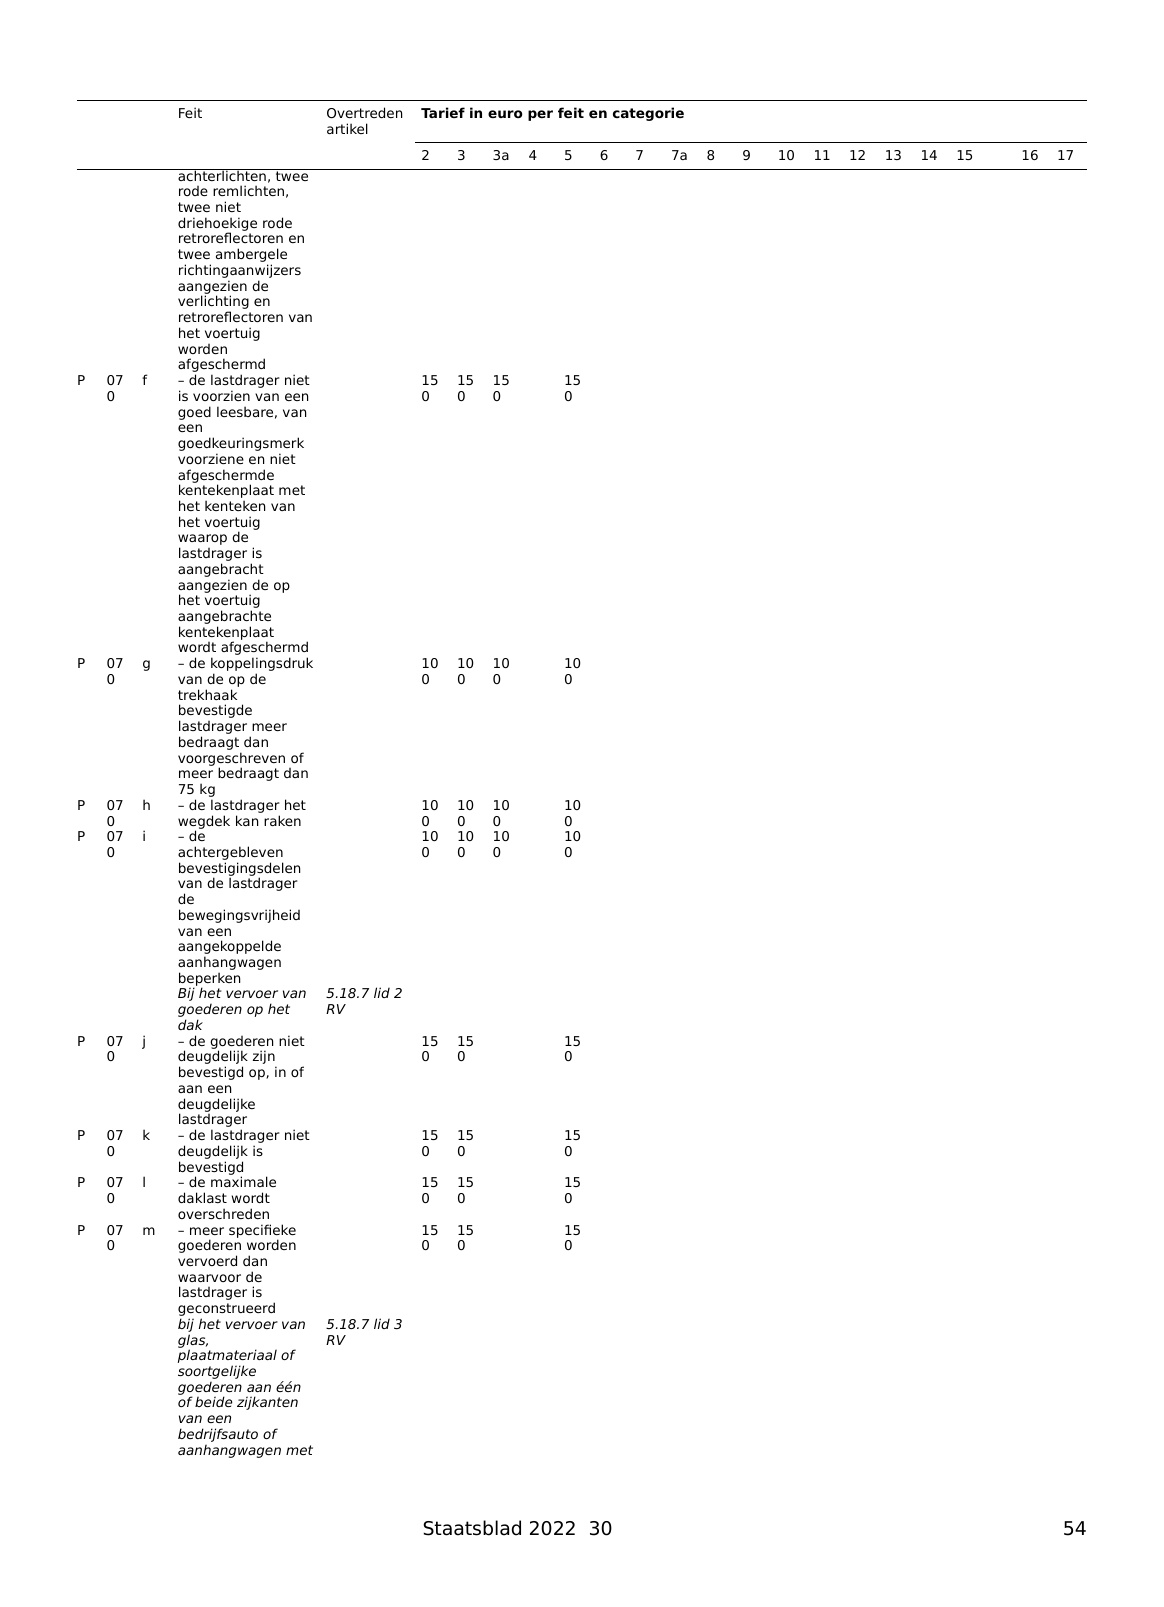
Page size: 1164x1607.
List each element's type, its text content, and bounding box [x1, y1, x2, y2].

table_cell [136, 1317, 172, 1458]
table_cell 16 [1015, 143, 1051, 168]
table_cell – de koppelingsdruk van de op de trekhaak bevestigde lastdrager meer bedraagt dan voorgeschreven of meer bedraagt dan 75 kg [172, 656, 320, 798]
table_cell [701, 1222, 736, 1317]
table_cell [843, 656, 879, 798]
table_cell [1051, 373, 1087, 656]
table_cell – de lastdrager niet is voorzien van een goed leesbare, van een goedkeuringsmerk voorziene en niet afgeschermde kentekenplaat met het kenteken van het voertuig waarop de lastdrager is aangebracht aangezien de op het voertuig aangebrachte kentekenplaat wordt afgeschermd [172, 373, 320, 656]
table_cell 150 [415, 1034, 451, 1128]
table_cell [629, 1034, 665, 1128]
table_cell [808, 986, 843, 1033]
table_cell [808, 1034, 843, 1128]
table_cell [451, 1317, 487, 1458]
table_cell [1015, 1317, 1051, 1458]
table_cell [629, 1175, 665, 1222]
table_cell [665, 170, 701, 373]
table_cell 070 [101, 656, 136, 798]
table_cell 8 [701, 143, 736, 168]
table_cell [320, 1222, 415, 1317]
table_cell 070 [101, 1222, 136, 1317]
table_cell 150 [415, 1175, 451, 1222]
table_cell [808, 1222, 843, 1317]
table_cell [136, 170, 172, 373]
table_cell [629, 656, 665, 798]
table_cell [914, 1128, 950, 1175]
table_cell [879, 1034, 914, 1128]
table_cell – meer specifieke goederen worden vervoerd dan waarvoor de lastdrager is geconstrueerd [172, 1222, 320, 1317]
table_cell [879, 1222, 914, 1317]
table_cell [487, 1222, 522, 1317]
table_cell [136, 142, 172, 168]
table_cell [772, 1034, 807, 1128]
table_cell [594, 1175, 629, 1222]
table_cell 100 [487, 829, 522, 986]
table_cell [558, 170, 593, 373]
table_cell [879, 1317, 914, 1458]
table_cell [77, 986, 101, 1033]
table_cell [522, 798, 558, 829]
table_cell [172, 142, 320, 168]
table_cell [1051, 798, 1087, 829]
table_cell [701, 656, 736, 798]
table_cell [522, 373, 558, 656]
table_cell P [77, 373, 101, 656]
table_cell [629, 1222, 665, 1317]
table_cell g [136, 656, 172, 798]
table_cell [629, 1128, 665, 1175]
table_cell 100 [487, 798, 522, 829]
table_cell – de goederen niet deugdelijk zijn bevestigd op, in of aan een deugdelijke lastdrager [172, 1034, 320, 1128]
table_cell [879, 170, 914, 373]
table_cell [843, 373, 879, 656]
table_header [101, 101, 136, 142]
table_cell [772, 1128, 807, 1175]
table_cell 3a [487, 143, 522, 168]
table_cell [320, 1128, 415, 1175]
table_cell [1051, 170, 1087, 373]
table_cell [1051, 1317, 1087, 1458]
table_cell [843, 170, 879, 373]
table_cell l [136, 1175, 172, 1222]
table_cell [736, 1222, 772, 1317]
table_cell 14 [914, 143, 950, 168]
table_cell [950, 656, 1015, 798]
table_cell [879, 1175, 914, 1222]
table_cell [701, 986, 736, 1033]
table_cell [594, 798, 629, 829]
table_cell [320, 656, 415, 798]
table_cell [1015, 1128, 1051, 1175]
table_cell [879, 373, 914, 656]
table_cell [950, 1222, 1015, 1317]
table_cell 070 [101, 798, 136, 829]
table_cell [594, 1034, 629, 1128]
table_header Overtreden artikel [320, 101, 415, 142]
table_cell [914, 1317, 950, 1458]
table_cell [629, 170, 665, 373]
table_cell [808, 1175, 843, 1222]
table_cell 13 [879, 143, 914, 168]
table_cell [522, 170, 558, 373]
table_cell [808, 1317, 843, 1458]
table_cell 150 [415, 373, 451, 656]
table_cell [665, 829, 701, 986]
table_cell 100 [415, 656, 451, 798]
table_cell [950, 798, 1015, 829]
table_cell [522, 986, 558, 1033]
table_cell m [136, 1222, 172, 1317]
table_cell [772, 1222, 807, 1317]
table_cell 10 [772, 143, 807, 168]
table_cell [487, 1317, 522, 1458]
table_cell [879, 656, 914, 798]
table_cell [843, 1222, 879, 1317]
table_cell [1051, 1034, 1087, 1128]
table_cell 100 [558, 829, 593, 986]
table_cell [879, 829, 914, 986]
table_cell [522, 1175, 558, 1222]
table_cell [701, 170, 736, 373]
table_cell [522, 1034, 558, 1128]
table_cell [701, 1317, 736, 1458]
table_cell [415, 170, 451, 373]
table_cell j [136, 1034, 172, 1128]
table_cell [843, 986, 879, 1033]
table_cell 100 [558, 656, 593, 798]
table_cell 150 [451, 373, 487, 656]
table_cell [772, 656, 807, 798]
table_cell [1015, 1175, 1051, 1222]
table_cell 100 [558, 798, 593, 829]
table_cell [594, 1222, 629, 1317]
table_cell [736, 829, 772, 986]
table_cell [594, 1128, 629, 1175]
table_cell [665, 373, 701, 656]
table_cell [665, 656, 701, 798]
table_cell 100 [415, 798, 451, 829]
table_cell [736, 1317, 772, 1458]
table_cell [665, 1222, 701, 1317]
table_cell [736, 1034, 772, 1128]
table_cell 7a [665, 143, 701, 168]
table_cell 070 [101, 1175, 136, 1222]
table_cell [736, 798, 772, 829]
table_cell [950, 1317, 1015, 1458]
table_cell P [77, 1034, 101, 1128]
table_cell [1015, 798, 1051, 829]
table_cell 150 [451, 1034, 487, 1128]
table_cell 150 [558, 373, 593, 656]
table_cell 150 [558, 1222, 593, 1317]
table_cell [843, 1175, 879, 1222]
table_cell [1015, 1222, 1051, 1317]
table_cell [772, 170, 807, 373]
table_cell [522, 1222, 558, 1317]
table_cell 3 [451, 143, 487, 168]
table_cell [1051, 829, 1087, 986]
table_cell 150 [558, 1034, 593, 1128]
table_cell [1051, 1222, 1087, 1317]
table_cell [914, 373, 950, 656]
table_cell [594, 1317, 629, 1458]
table_cell [665, 1317, 701, 1458]
table_cell [629, 373, 665, 656]
table_cell 150 [451, 1222, 487, 1317]
table_cell [320, 829, 415, 986]
table_cell 11 [808, 143, 843, 168]
table_cell [1015, 1034, 1051, 1128]
table_cell k [136, 1128, 172, 1175]
table_cell 100 [487, 656, 522, 798]
table_cell [843, 1034, 879, 1128]
table_cell P [77, 1175, 101, 1222]
table_cell [701, 373, 736, 656]
table_cell – de maximale daklast wordt overschreden [172, 1175, 320, 1222]
table_cell 9 [736, 143, 772, 168]
table_cell [101, 170, 136, 373]
table_cell [1051, 986, 1087, 1033]
table_cell [914, 1222, 950, 1317]
table_cell [772, 829, 807, 986]
table_cell [950, 1034, 1015, 1128]
table_cell 150 [487, 373, 522, 656]
table_cell [101, 1317, 136, 1458]
table_cell [701, 829, 736, 986]
table_cell [1051, 1175, 1087, 1222]
table_cell [736, 1175, 772, 1222]
table_cell [701, 1128, 736, 1175]
table_cell P [77, 829, 101, 986]
table_cell [808, 829, 843, 986]
table_cell [77, 142, 101, 168]
table_cell [701, 1175, 736, 1222]
table_cell P [77, 798, 101, 829]
table_cell [843, 1317, 879, 1458]
table_cell [665, 798, 701, 829]
table_cell [701, 1034, 736, 1128]
table_cell 100 [415, 829, 451, 986]
table_cell i [136, 829, 172, 986]
table_cell [136, 986, 172, 1033]
table_cell [772, 986, 807, 1033]
table_cell [665, 986, 701, 1033]
table_cell [701, 798, 736, 829]
table_cell h [136, 798, 172, 829]
table_cell achterlichten, twee rode remlichten, twee niet driehoekige rode retroreflectoren en twee ambergele richtingaanwijzers aangezien de verlichting en retroreflectoren van het voertuig worden afgeschermd [172, 170, 320, 373]
table_cell [914, 829, 950, 986]
table_cell [415, 1317, 451, 1458]
table_cell [950, 986, 1015, 1033]
table_cell [808, 798, 843, 829]
table_cell [879, 798, 914, 829]
table_cell [487, 1034, 522, 1128]
table_header Tarief in euro per feit en categorie [415, 101, 1087, 142]
table_cell 7 [629, 143, 665, 168]
table_cell [101, 142, 136, 168]
table_cell [487, 1128, 522, 1175]
table_cell [451, 170, 487, 373]
table_cell 070 [101, 1128, 136, 1175]
table_header Feit [172, 101, 320, 142]
table_cell [77, 1317, 101, 1458]
table_cell [522, 1317, 558, 1458]
table_cell – de lastdrager het wegdek kan raken [172, 798, 320, 829]
table_cell 150 [558, 1128, 593, 1175]
table_cell [415, 986, 451, 1033]
table_cell [808, 373, 843, 656]
table_cell 070 [101, 373, 136, 656]
table_cell [843, 798, 879, 829]
table_cell [736, 170, 772, 373]
table_cell 150 [415, 1222, 451, 1317]
table_header [136, 101, 172, 142]
table_cell [558, 1317, 593, 1458]
table_cell [950, 170, 1015, 373]
table_cell Bij het vervoer van goederen op het dak [172, 986, 320, 1033]
table_cell 100 [451, 798, 487, 829]
table_cell [772, 1317, 807, 1458]
table_cell [320, 1034, 415, 1128]
table_cell 12 [843, 143, 879, 168]
table_cell [320, 798, 415, 829]
table_cell [320, 142, 415, 168]
table_cell [594, 986, 629, 1033]
table_cell [594, 170, 629, 373]
table_cell [629, 798, 665, 829]
table_cell 15 [950, 143, 1015, 168]
table_cell [101, 986, 136, 1033]
table_cell [522, 829, 558, 986]
table_cell [879, 1128, 914, 1175]
table_cell [1051, 656, 1087, 798]
table_cell f [136, 373, 172, 656]
table_cell [914, 798, 950, 829]
table_cell 100 [451, 829, 487, 986]
table_cell [629, 1317, 665, 1458]
table_cell 070 [101, 1034, 136, 1128]
table_cell 4 [522, 143, 558, 168]
table_cell [522, 1128, 558, 1175]
table_cell [772, 798, 807, 829]
table_cell [950, 1175, 1015, 1222]
table_cell [914, 986, 950, 1033]
table_cell 100 [451, 656, 487, 798]
table_cell [914, 1034, 950, 1128]
table_cell [843, 1128, 879, 1175]
table_cell [1015, 986, 1051, 1033]
table_cell [320, 1175, 415, 1222]
table_cell [522, 656, 558, 798]
table_cell [665, 1128, 701, 1175]
table_cell 150 [451, 1128, 487, 1175]
table_cell [736, 656, 772, 798]
table_cell [665, 1175, 701, 1222]
table_cell [1015, 170, 1051, 373]
table_cell [487, 170, 522, 373]
table_cell [320, 170, 415, 373]
table_cell [665, 1034, 701, 1128]
table_cell [772, 373, 807, 656]
table_cell 070 [101, 829, 136, 986]
table_cell [558, 986, 593, 1033]
table_cell [487, 986, 522, 1033]
table_cell 2 [415, 143, 451, 168]
table_cell [808, 656, 843, 798]
table_cell [914, 656, 950, 798]
table_cell [487, 1175, 522, 1222]
table_cell 17 [1051, 143, 1087, 168]
table_cell [950, 1128, 1015, 1175]
table_cell [808, 1128, 843, 1175]
table_cell [879, 986, 914, 1033]
table_cell [843, 829, 879, 986]
table_cell [594, 829, 629, 986]
table_cell 5 [558, 143, 593, 168]
table_cell P [77, 1222, 101, 1317]
table_header [77, 101, 101, 142]
table_cell – de achtergebleven bevestigingsdelen van de lastdrager de bewegingsvrijheid van een aangekoppelde aanhangwagen beperken [172, 829, 320, 986]
table_cell [77, 170, 101, 373]
table_cell [629, 986, 665, 1033]
table_cell bij het vervoer van glas, plaatmateriaal of soortgelijke goederen aan één of beide zijkanten van een bedrijfsauto of aanhangwagen met [172, 1317, 320, 1458]
table_cell 5.18.7 lid 3 RV [320, 1317, 415, 1458]
table_cell 150 [451, 1175, 487, 1222]
table_cell 150 [415, 1128, 451, 1175]
table_cell 6 [594, 143, 629, 168]
table_cell [914, 1175, 950, 1222]
table_cell – de lastdrager niet deugdelijk is bevestigd [172, 1128, 320, 1175]
table_cell [320, 373, 415, 656]
table_cell [629, 829, 665, 986]
table_cell [451, 986, 487, 1033]
table_cell [1051, 1128, 1087, 1175]
table_cell [950, 373, 1015, 656]
table_cell [594, 656, 629, 798]
table_cell [950, 829, 1015, 986]
table_cell [736, 1128, 772, 1175]
table_cell 5.18.7 lid 2 RV [320, 986, 415, 1033]
table_cell [736, 986, 772, 1033]
table_cell P [77, 656, 101, 798]
table_cell [736, 373, 772, 656]
table_cell [808, 170, 843, 373]
table_cell [914, 170, 950, 373]
table_cell 150 [558, 1175, 593, 1222]
table_cell [594, 373, 629, 656]
table_cell [1015, 829, 1051, 986]
table_cell [1015, 656, 1051, 798]
table_cell [772, 1175, 807, 1222]
table_cell [1015, 373, 1051, 656]
table_cell P [77, 1128, 101, 1175]
